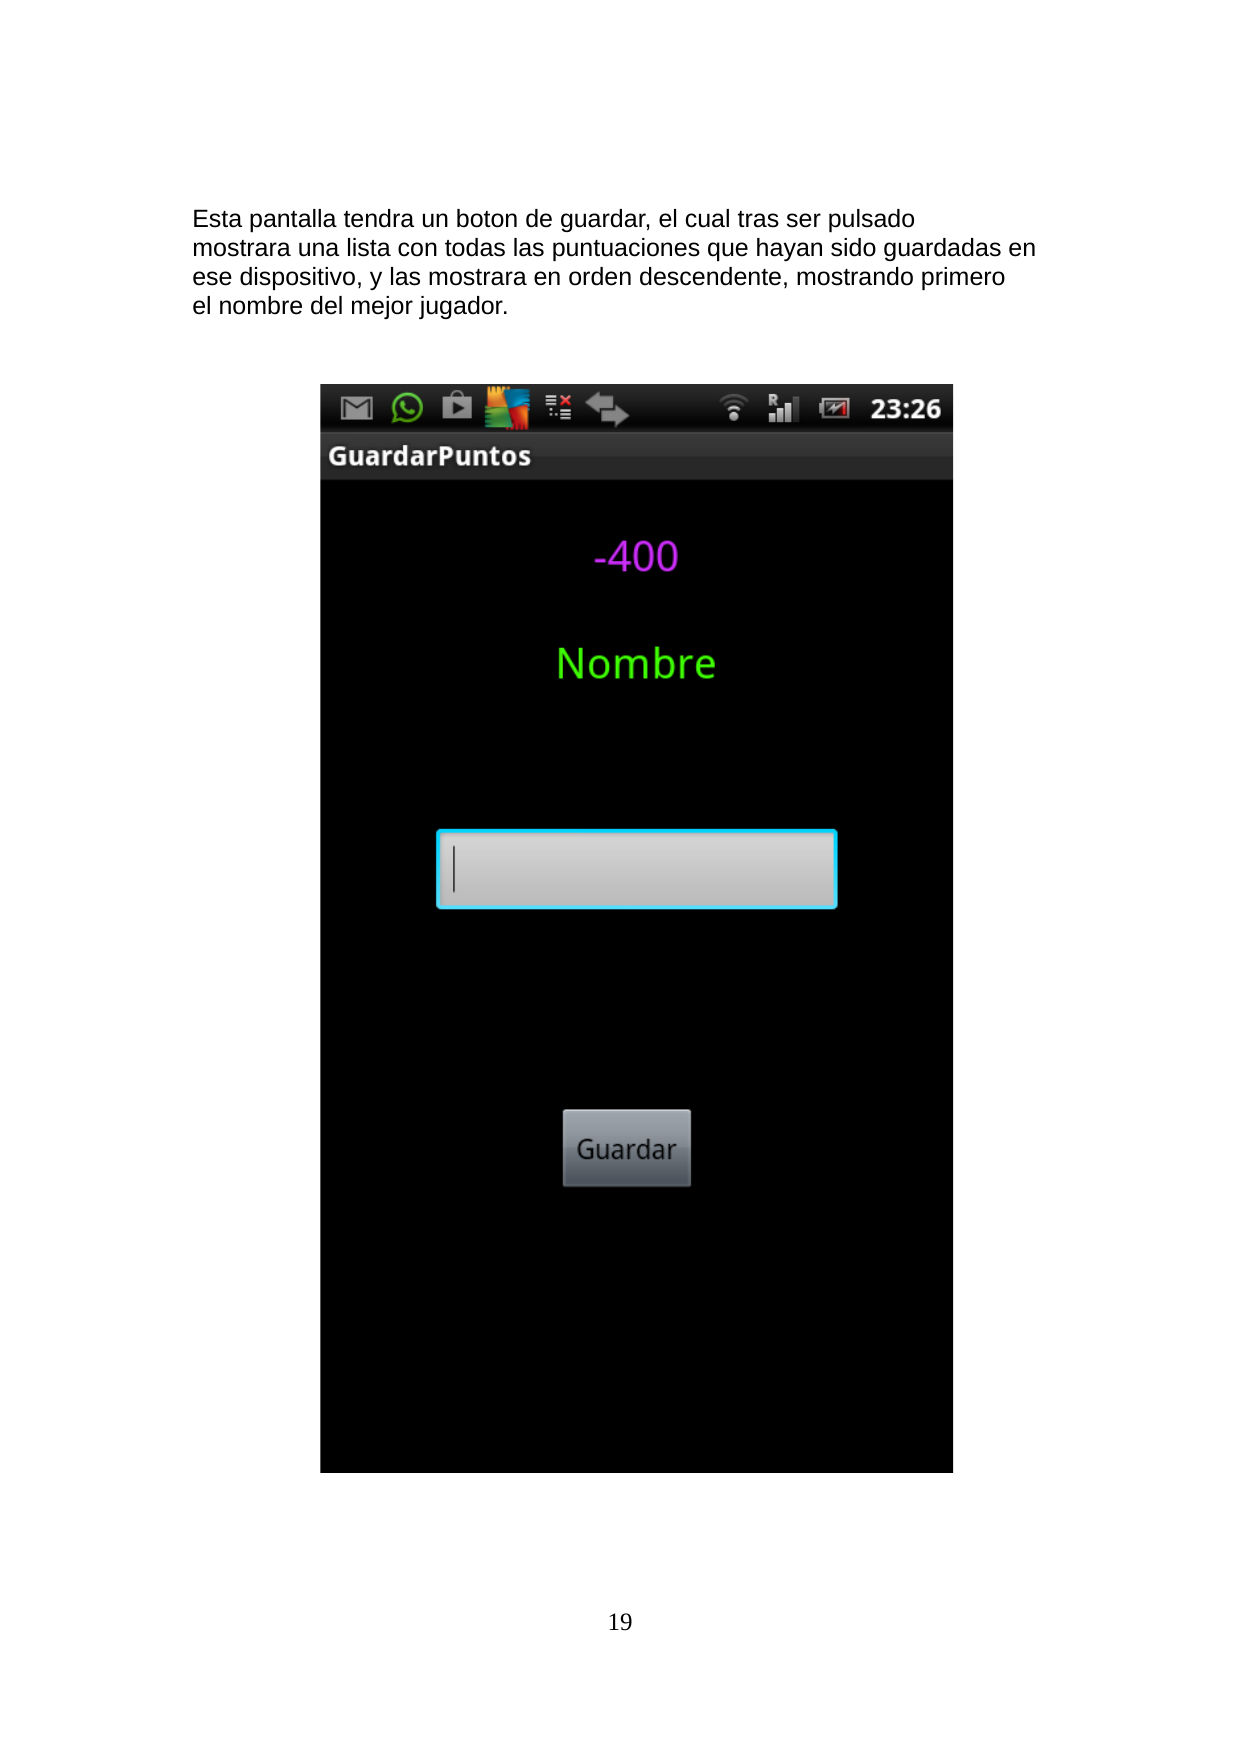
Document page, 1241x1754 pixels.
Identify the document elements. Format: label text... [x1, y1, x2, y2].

text mostrara una lista con todas las puntuaciones que hayan sido guardadas en [118, 233, 1122, 262]
text ese dispositivo, y las mostrara en orden descendente, mostrando primero [118, 262, 1122, 291]
text el nombre del mejor jugador. [118, 291, 1122, 319]
picture [320, 384, 954, 1473]
text Esta pantalla tendra un boton de guardar, el cual tras ser pulsado [118, 204, 1122, 233]
